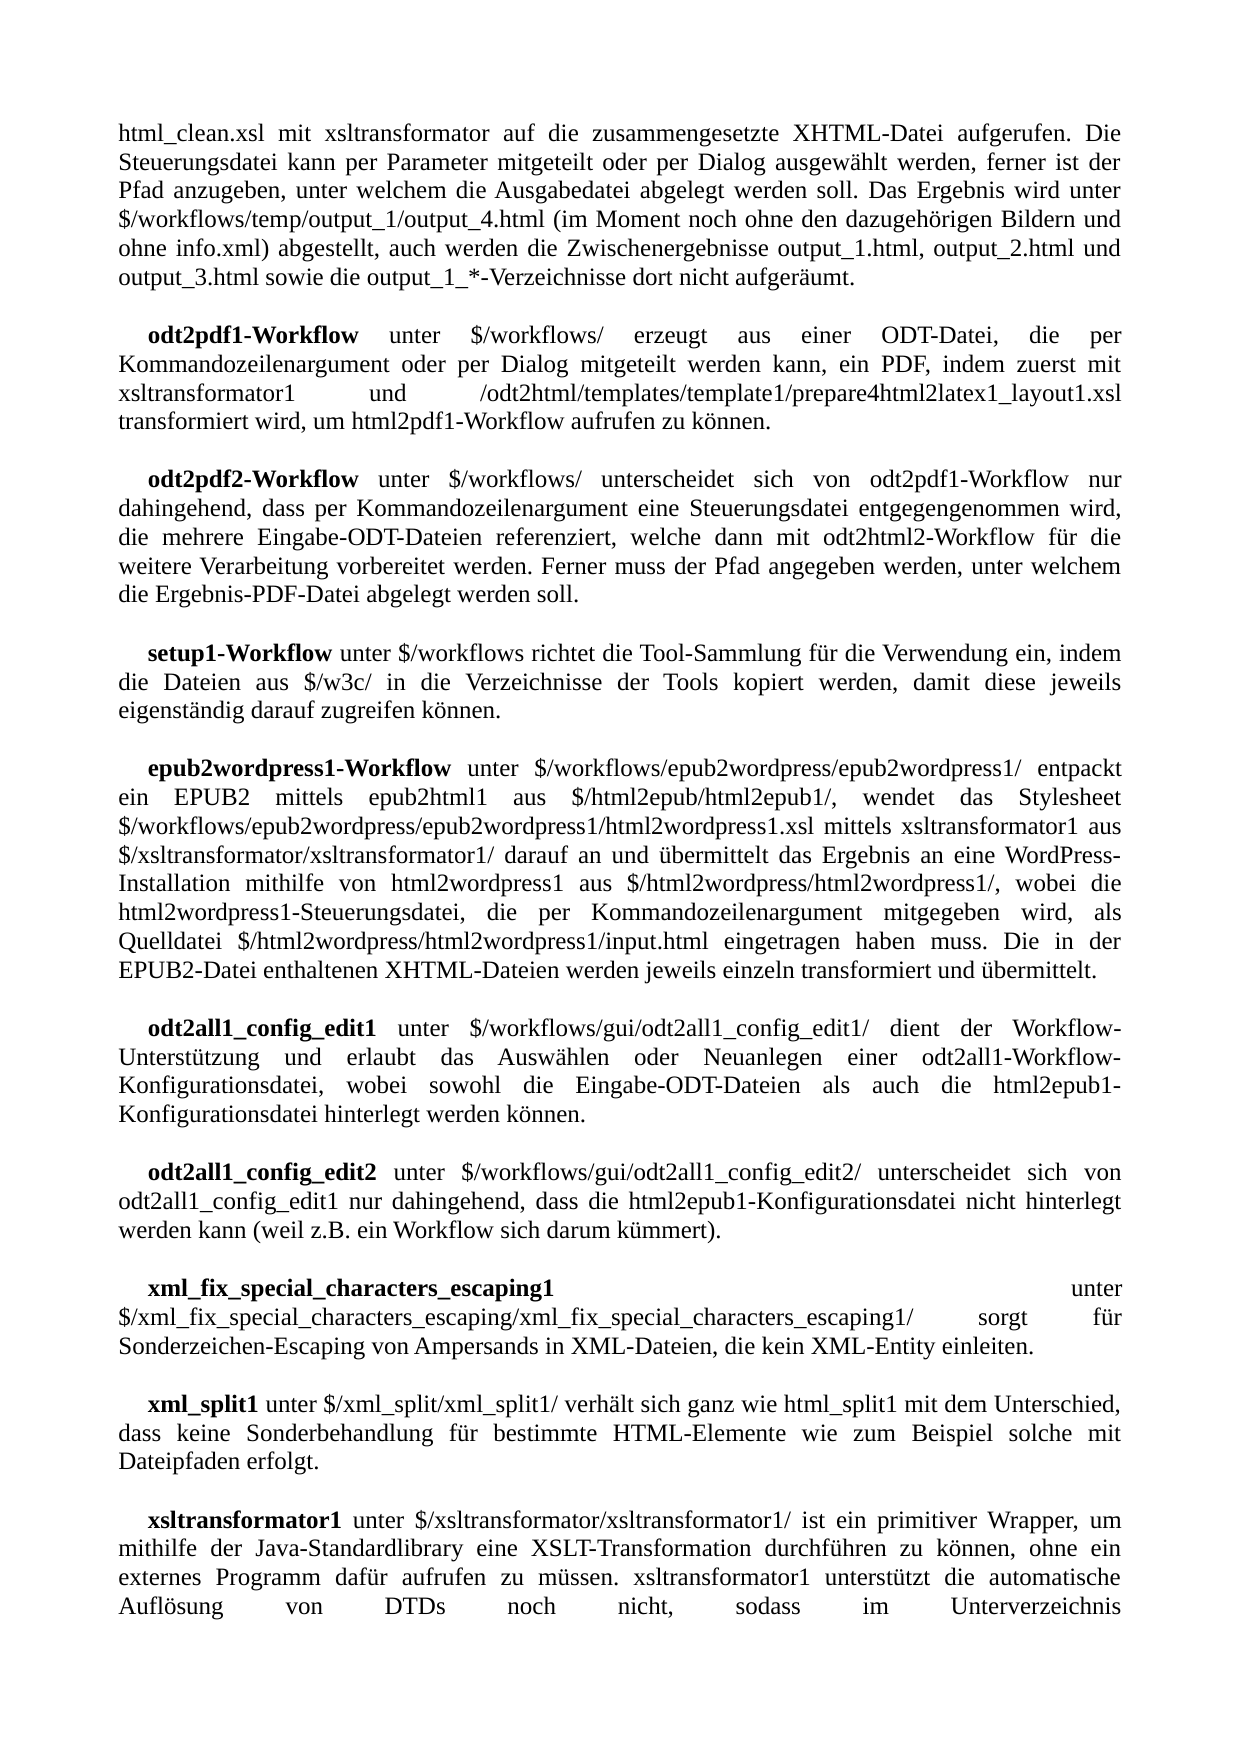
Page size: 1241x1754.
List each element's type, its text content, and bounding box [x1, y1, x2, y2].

text odt2pdf2-Workflow unter $/workflows/ unterscheidet sich von odt2pdf1-Workflow nur dahingehend, dass per Kommandozeilenargument eine Steuerungsdatei entgegengenommen wird, die mehrere Eingabe-ODT-Dateien referenziert, welche dann mit odt2html2-Workflow für die weitere Verarbeitung vorbereitet werden. Ferner muss der Pfad angegeben werden, unter welchem die Ergebnis-PDF-Datei abgelegt werden soll. [118, 464, 1122, 608]
text odt2all1_config_edit1 unter $/workflows/gui/odt2all1_config_edit1/ dient der Workflow-Unterstützung und erlaubt das Auswählen oder Neuanlegen einer odt2all1-Workflow-Konfigurationsdatei, wobei sowohl die Eingabe-ODT-Dateien als auch die html2epub1-Konfigurationsdatei hinterlegt werden können. [118, 1013, 1122, 1128]
text epub2wordpress1-Workflow unter $/workflows/epub2wordpress/epub2wordpress1/ entpackt ein EPUB2 mittels epub2html1 aus $/html2epub/html2epub1/, wendet das Stylesheet $/workflows/epub2wordpress/epub2wordpress1/html2wordpress1.xsl mittels xsltransformator1 aus $/xsltransformator/xsltransformator1/ darauf an und übermittelt das Ergebnis an eine WordPress-Installation mithilfe von html2wordpress1 aus $/html2wordpress/html2wordpress1/, wobei die html2wordpress1-Steuerungsdatei, die per Kommandozeilenargument mitgegeben wird, als Quelldatei $/html2wordpress/html2wordpress1/input.html eingetragen haben muss. Die in der EPUB2-Datei enthaltenen XHTML-Dateien werden jeweils einzeln transformiert und übermittelt. [118, 753, 1122, 983]
text setup1-Workflow unter $/workflows richtet die Tool-Sammlung für die Verwendung ein, indem die Dateien aus $/w3c/ in die Verzeichnisse der Tools kopiert werden, damit diese jeweils eigenständig darauf zugreifen können. [118, 638, 1122, 724]
text html_clean.xsl mit xsltransformator auf die zusammengesetzte XHTML-Datei aufgerufen. Die Steuerungsdatei kann per Parameter mitgeteilt oder per Dialog ausgewählt werden, ferner ist der Pfad anzugeben, unter welchem die Ausgabedatei abgelegt werden soll. Das Ergebnis wird unter $/workflows/temp/output_1/output_4.html (im Moment noch ohne den dazugehörigen Bildern und ohne info.xml) abgestellt, auch werden die Zwischenergebnisse output_1.html, output_2.html und output_3.html sowie die output_1_*-Verzeichnisse dort nicht aufgeräumt. [118, 118, 1122, 291]
text odt2pdf1-Workflow unter $/workflows/ erzeugt aus einer ODT-Datei, die per Kommandozeilenargument oder per Dialog mitgeteilt werden kann, ein PDF, indem zuerst mit xsltransformator1 und /odt2html/templates/template1/prepare4html2latex1_layout1.xsl transformiert wird, um html2pdf1-Workflow aufrufen zu können. [118, 320, 1122, 435]
text xml_fix_special_characters_escaping1 unter $/xml_fix_special_characters_escaping/xml_fix_special_characters_escaping1/ sorgt für Sonderzeichen-Escaping von Ampersands in XML-Dateien, die kein XML-Entity einleiten. [118, 1273, 1122, 1359]
text xsltransformator1 unter $/xsltransformator/xsltransformator1/ ist ein primitiver Wrapper, um mithilfe der Java-Standardlibrary eine XSLT-Transformation durchführen zu können, ohne ein externes Programm dafür aufrufen zu müssen. xsltransformator1 unterstützt die automatische Auflösung von DTDs noch nicht, sodass im Unterverzeichnis [118, 1505, 1122, 1620]
text xml_split1 unter $/xml_split/xml_split1/ verhält sich ganz wie html_split1 mit dem Unterschied, dass keine Sonderbehandlung für bestimmte HTML-Elemente wie zum Beispiel solche mit Dateipfaden erfolgt. [118, 1389, 1122, 1475]
text odt2all1_config_edit2 unter $/workflows/gui/odt2all1_config_edit2/ unterscheidet sich von odt2all1_config_edit1 nur dahingehend, dass die html2epub1-Konfigurationsdatei nicht hinterlegt werden kann (weil z.B. ein Workflow sich darum kümmert). [118, 1157, 1122, 1244]
